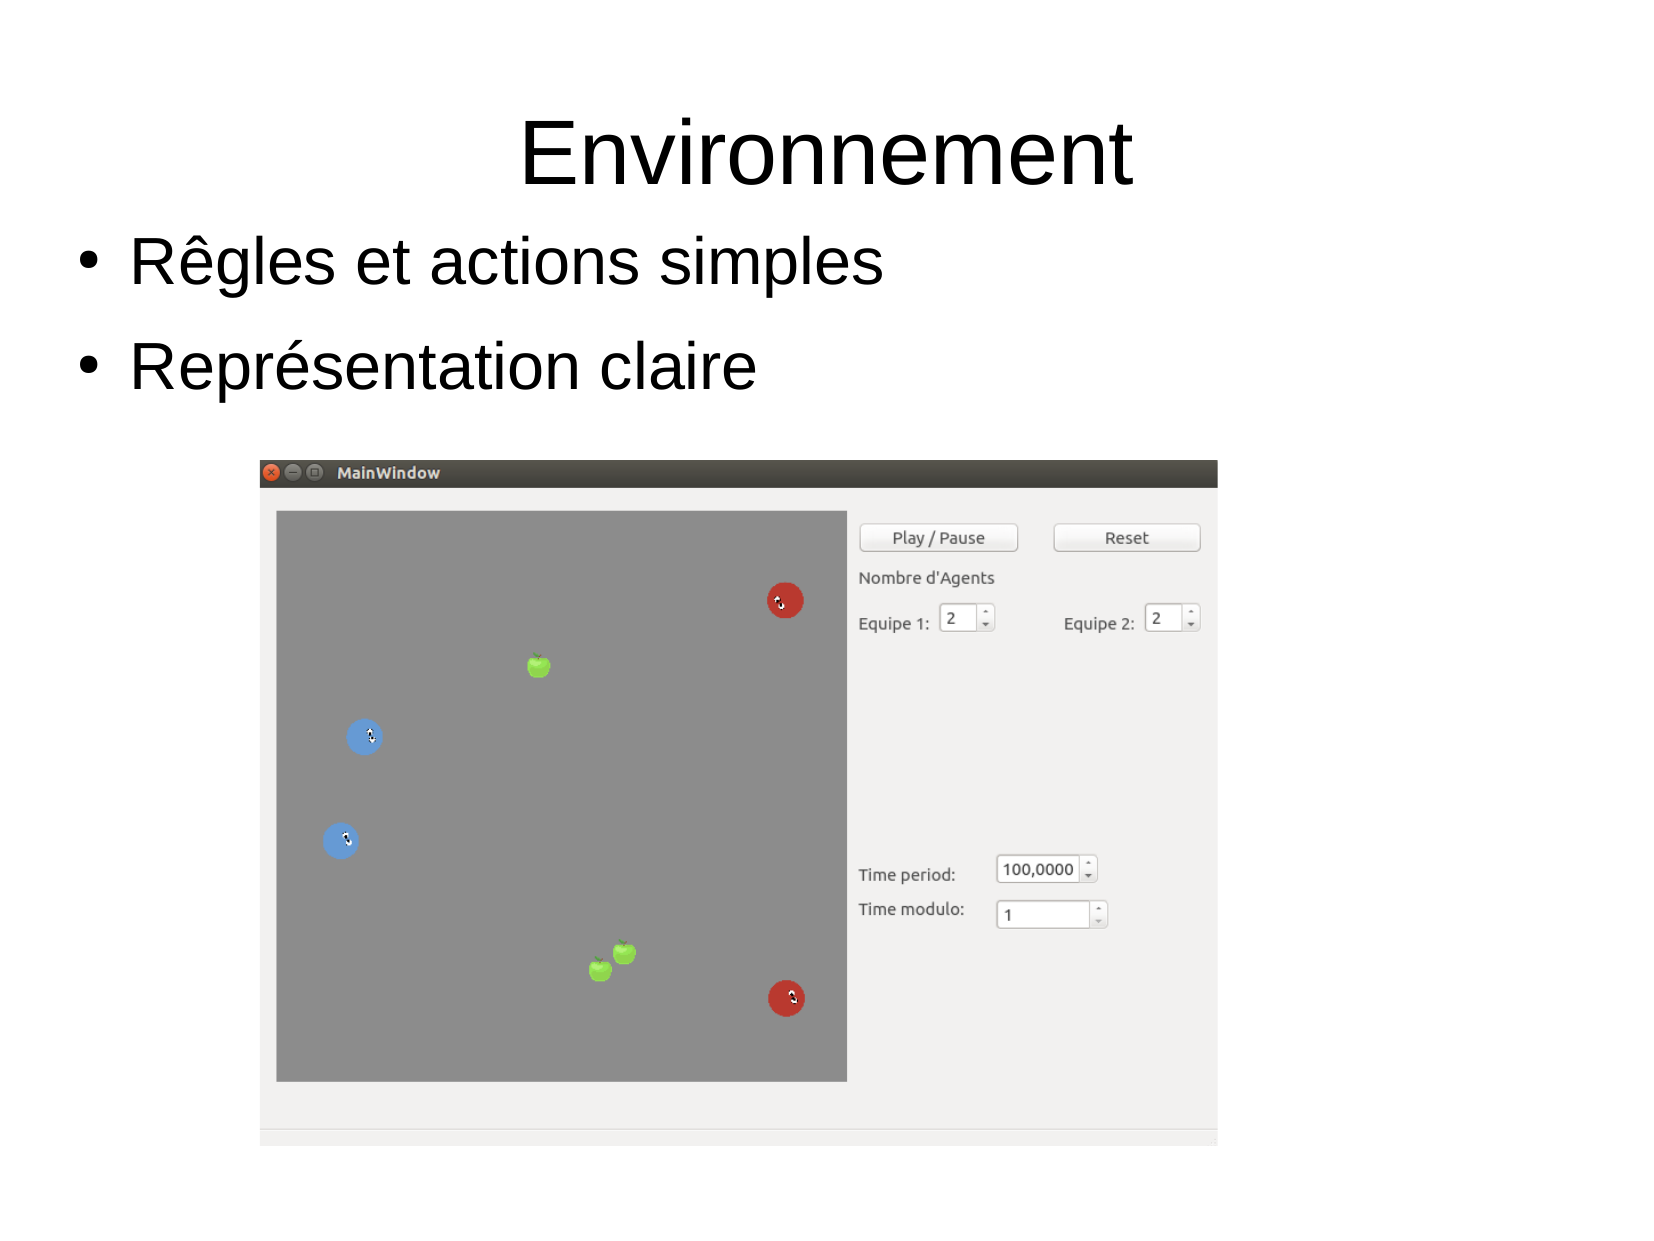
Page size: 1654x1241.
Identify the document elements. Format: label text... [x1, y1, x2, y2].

list Rêgles et actions simples Représentation claire [59, 224, 1548, 944]
title Environnement [82, 49, 1571, 257]
picture [259, 460, 1218, 1146]
